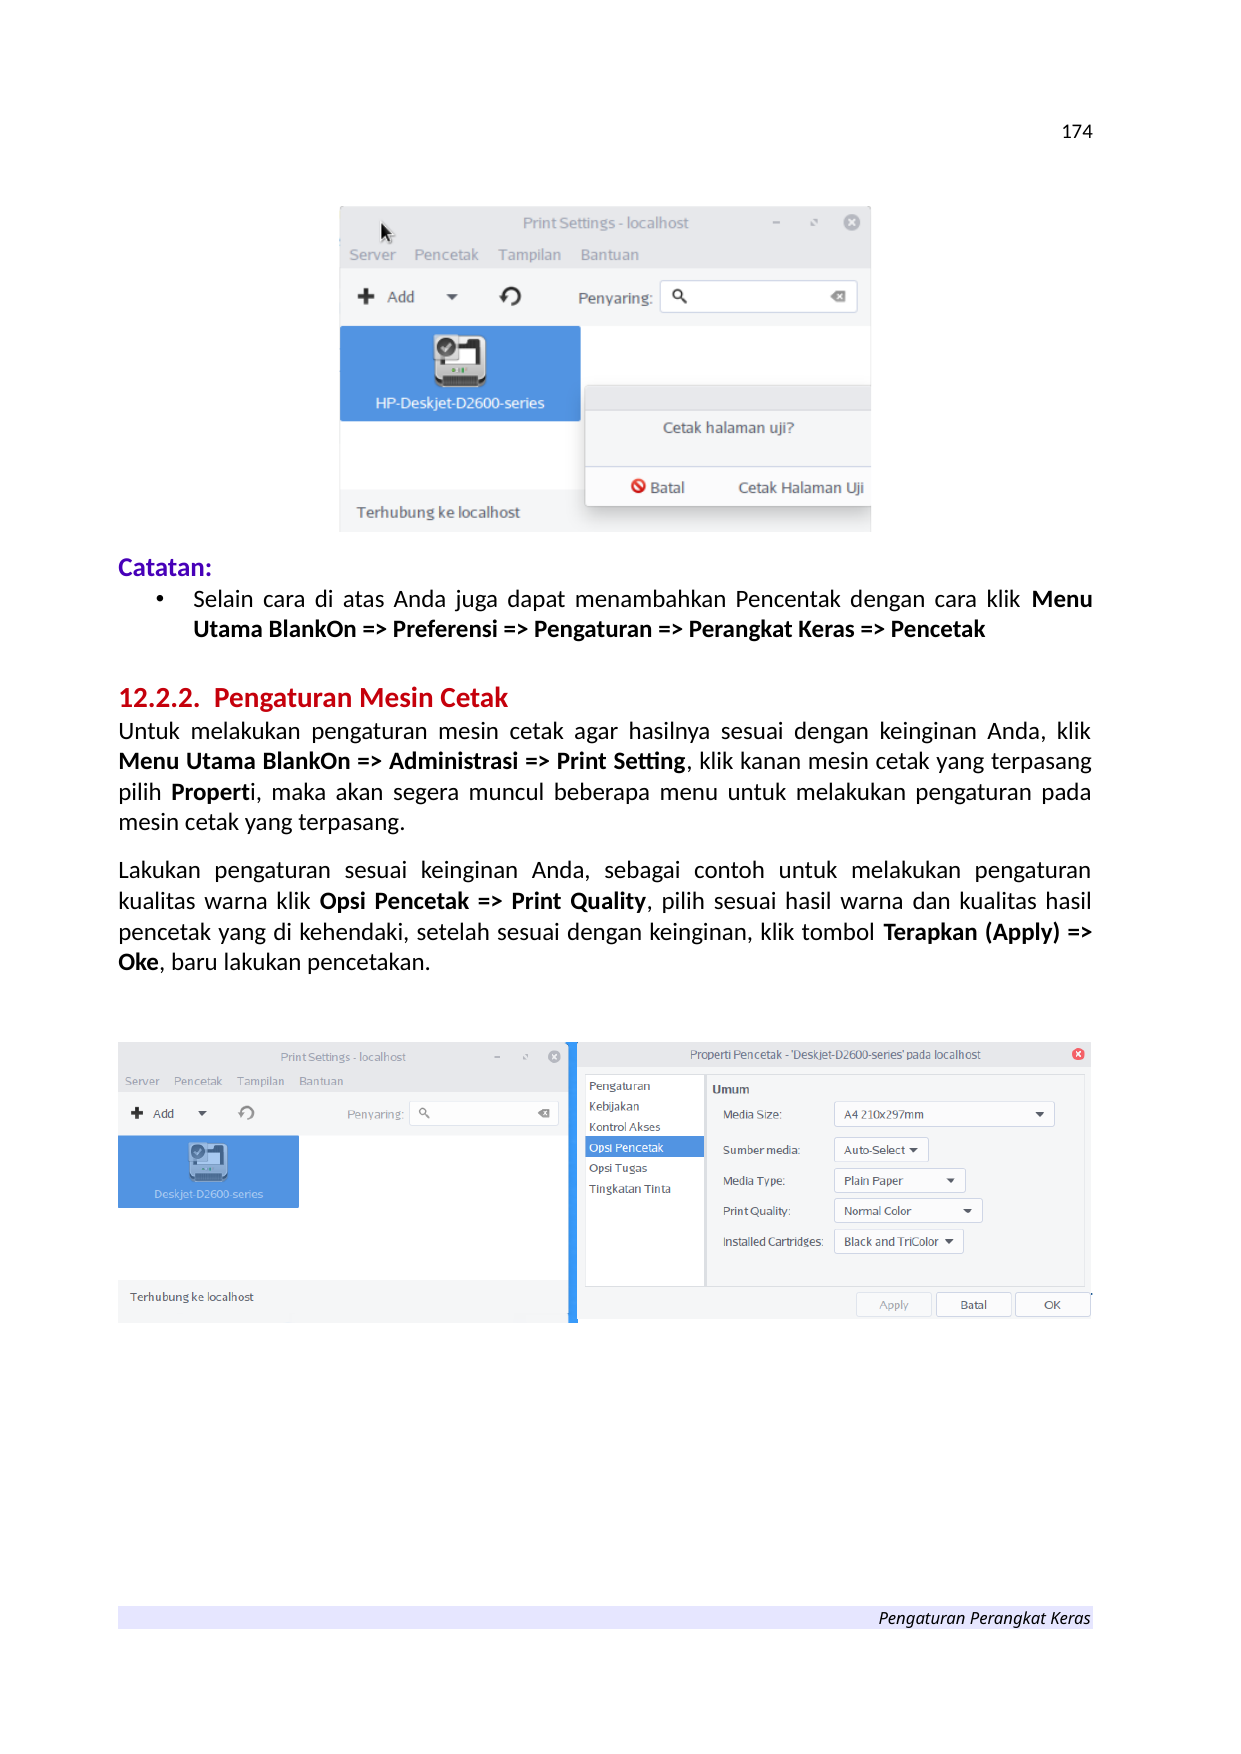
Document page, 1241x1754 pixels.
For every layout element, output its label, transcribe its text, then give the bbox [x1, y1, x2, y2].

list Selain cara di atas Anda juga dapat menambahkan Pencentak dengan cara klik Menu Utama BlankOn => Preferensi => Pengaturan => Perangkat Keras => Pencetak [156, 583, 1093, 644]
text Untuk melakukan pengaturan mesin cetak agar hasilnya sesuai dengan keinginan Anda, klik Menu Utama BlankOn => Administrasi => Print Setting, klik kanan mesin cetak yang terpasang pilih Properti, maka akan segera muncul beberapa menu untuk melakukan pengaturan pada mesin cetak yang terpasang. [118, 715, 1093, 837]
subtitle Pengaturan Mesin Cetak [118, 679, 1093, 715]
picture [339, 206, 872, 532]
subtitle Catatan: [118, 532, 1093, 583]
picture [118, 1042, 1093, 1323]
text Lakukan pengaturan sesuai keinginan Anda, sebagai contoh untuk melakukan pengaturan kualitas warna klik Opsi Pencetak => Print Quality, pilih sesuai hasil warna dan kualitas hasil pencetak yang di kehendaki, setelah sesuai dengan keinginan, klik tombol Terapkan (Apply) => Oke, baru lakukan pencetakan. [118, 855, 1093, 977]
